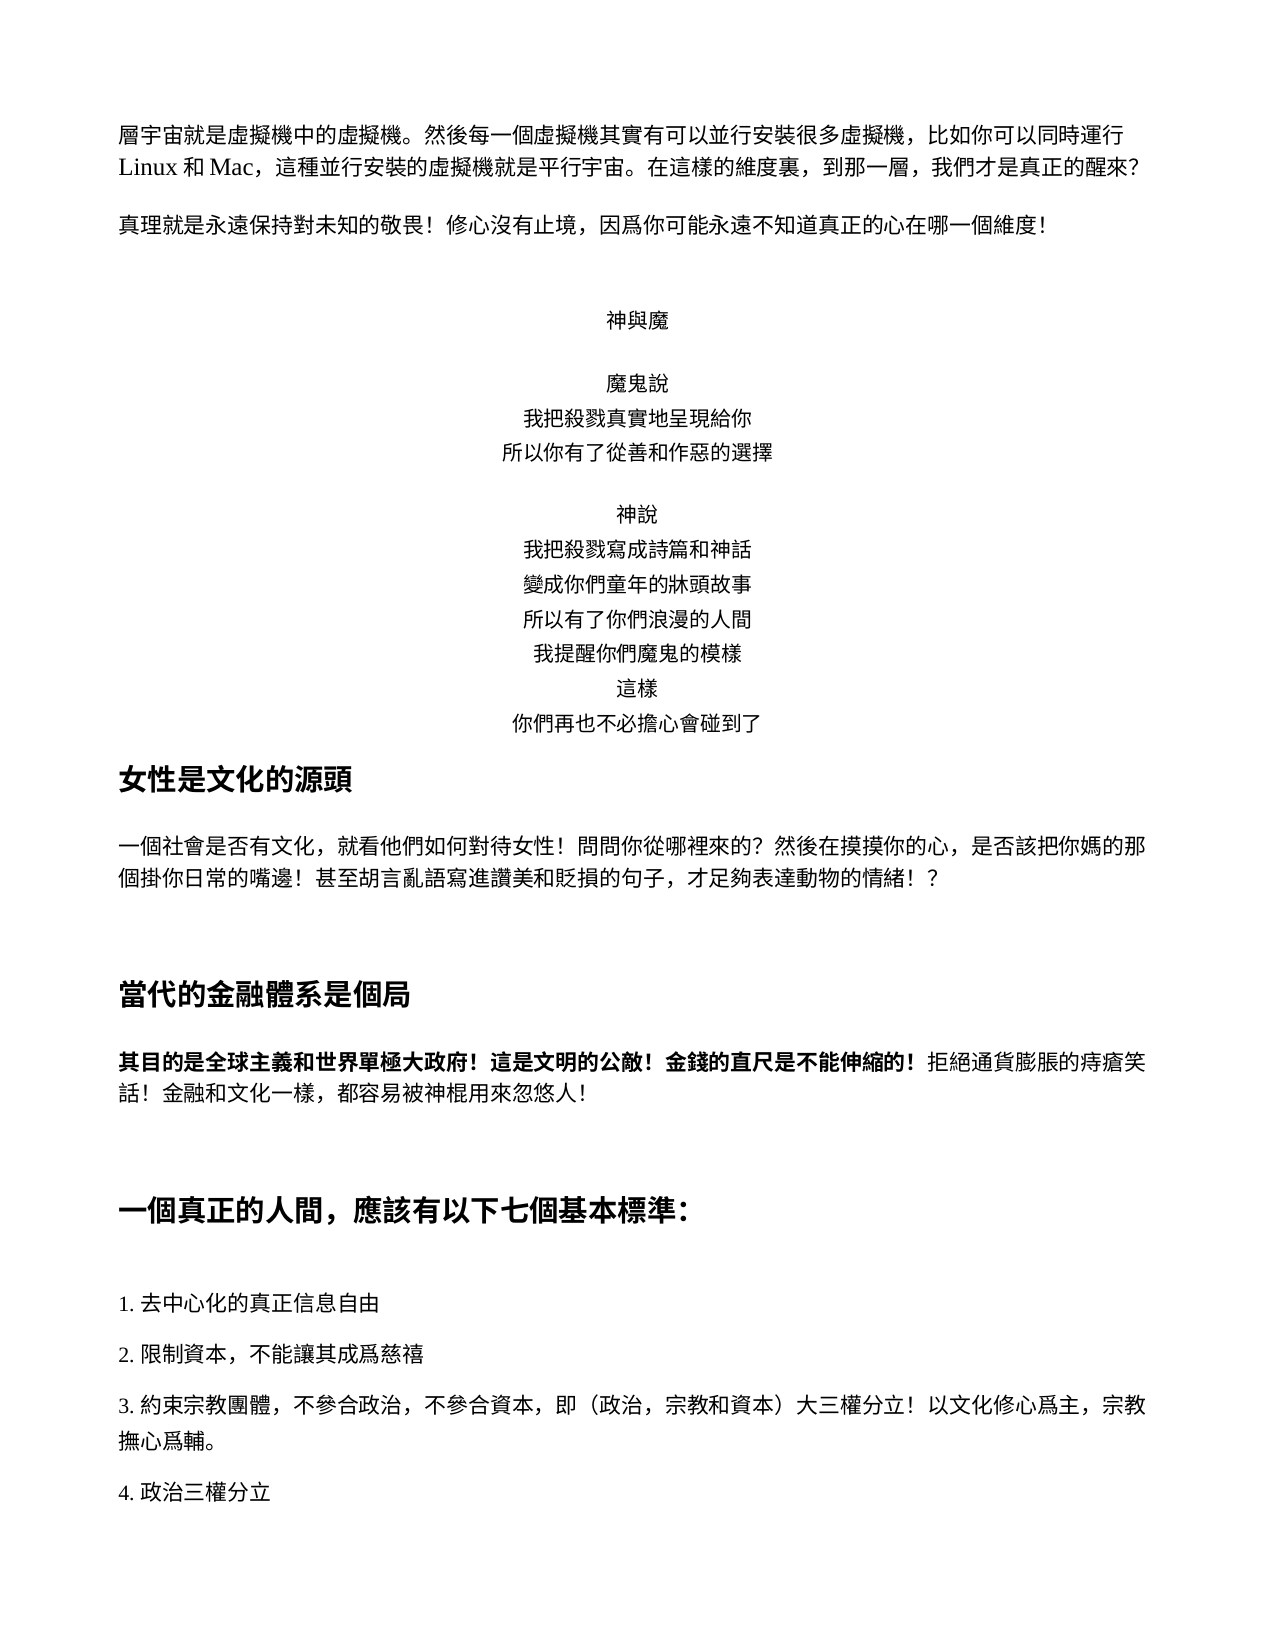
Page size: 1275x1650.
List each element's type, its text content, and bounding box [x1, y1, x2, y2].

text 我把殺戮寫成詩篇和神話 [118, 533, 1157, 564]
text 3. 約束宗教團體，不參合政治，不參合資本，即（政治，宗教和資本）大三權分立！以文化修心爲主，宗教撫心爲輔。 [118, 1388, 1157, 1456]
text 層宇宙就是虛擬機中的虛擬機。然後每一個虛擬機其實有可以並行安裝很多虛擬機，比如你可以同時運行Linux和Mac，這種並行安裝的虛擬機就是平行宇宙。在這樣的維度裏，到那一層，我們才是真正的醒來？ [118, 118, 1157, 181]
text 我把殺戮真實地呈現給你 [118, 402, 1157, 432]
text 變成你們童年的牀頭故事 [118, 568, 1157, 598]
text 1. 去中心化的真正信息自由 [118, 1286, 1157, 1318]
text 真理就是永遠保持對未知的敬畏！修心沒有止境，因爲你可能永遠不知道真正的心在哪一個維度！ [118, 208, 1157, 240]
text 4. 政治三權分立 [118, 1475, 1157, 1507]
text 你們再也不必擔心會碰到了 [118, 707, 1157, 737]
text 我提醒你們魔鬼的模樣 [118, 637, 1157, 668]
text 神與魔 [118, 305, 1157, 335]
text 魔鬼說 [118, 367, 1157, 397]
subtitle 女性是文化的源頭 [118, 756, 1157, 799]
text 一個社會是否有文化，就看他們如何對待女性！問問你從哪裡來的？然後在摸摸你的心，是否該把你媽的那個掛你日常的嘴邊！甚至胡言亂語寫進讚美和貶損的句子，才足夠表達動物的情緒！？ [118, 829, 1157, 892]
subtitle 當代的金融體系是個局 [118, 972, 1157, 1014]
text 神說 [118, 499, 1157, 529]
text 所以你有了從善和作惡的選擇 [118, 436, 1157, 467]
text 所以有了你們浪漫的人間 [118, 603, 1157, 633]
text 這樣 [118, 672, 1157, 702]
subtitle 一個真正的人間，應該有以下七個基本標準： [118, 1187, 1157, 1230]
text 其目的是全球主義和世界單極大政府！這是文明的公敵！金錢的直尺是不能伸縮的！拒絕通貨膨脹的痔瘡笑話！金融和文化一樣，都容易被神棍用來忽悠人！ [118, 1045, 1157, 1108]
text 2. 限制資本，不能讓其成爲慈禧 [118, 1337, 1157, 1368]
